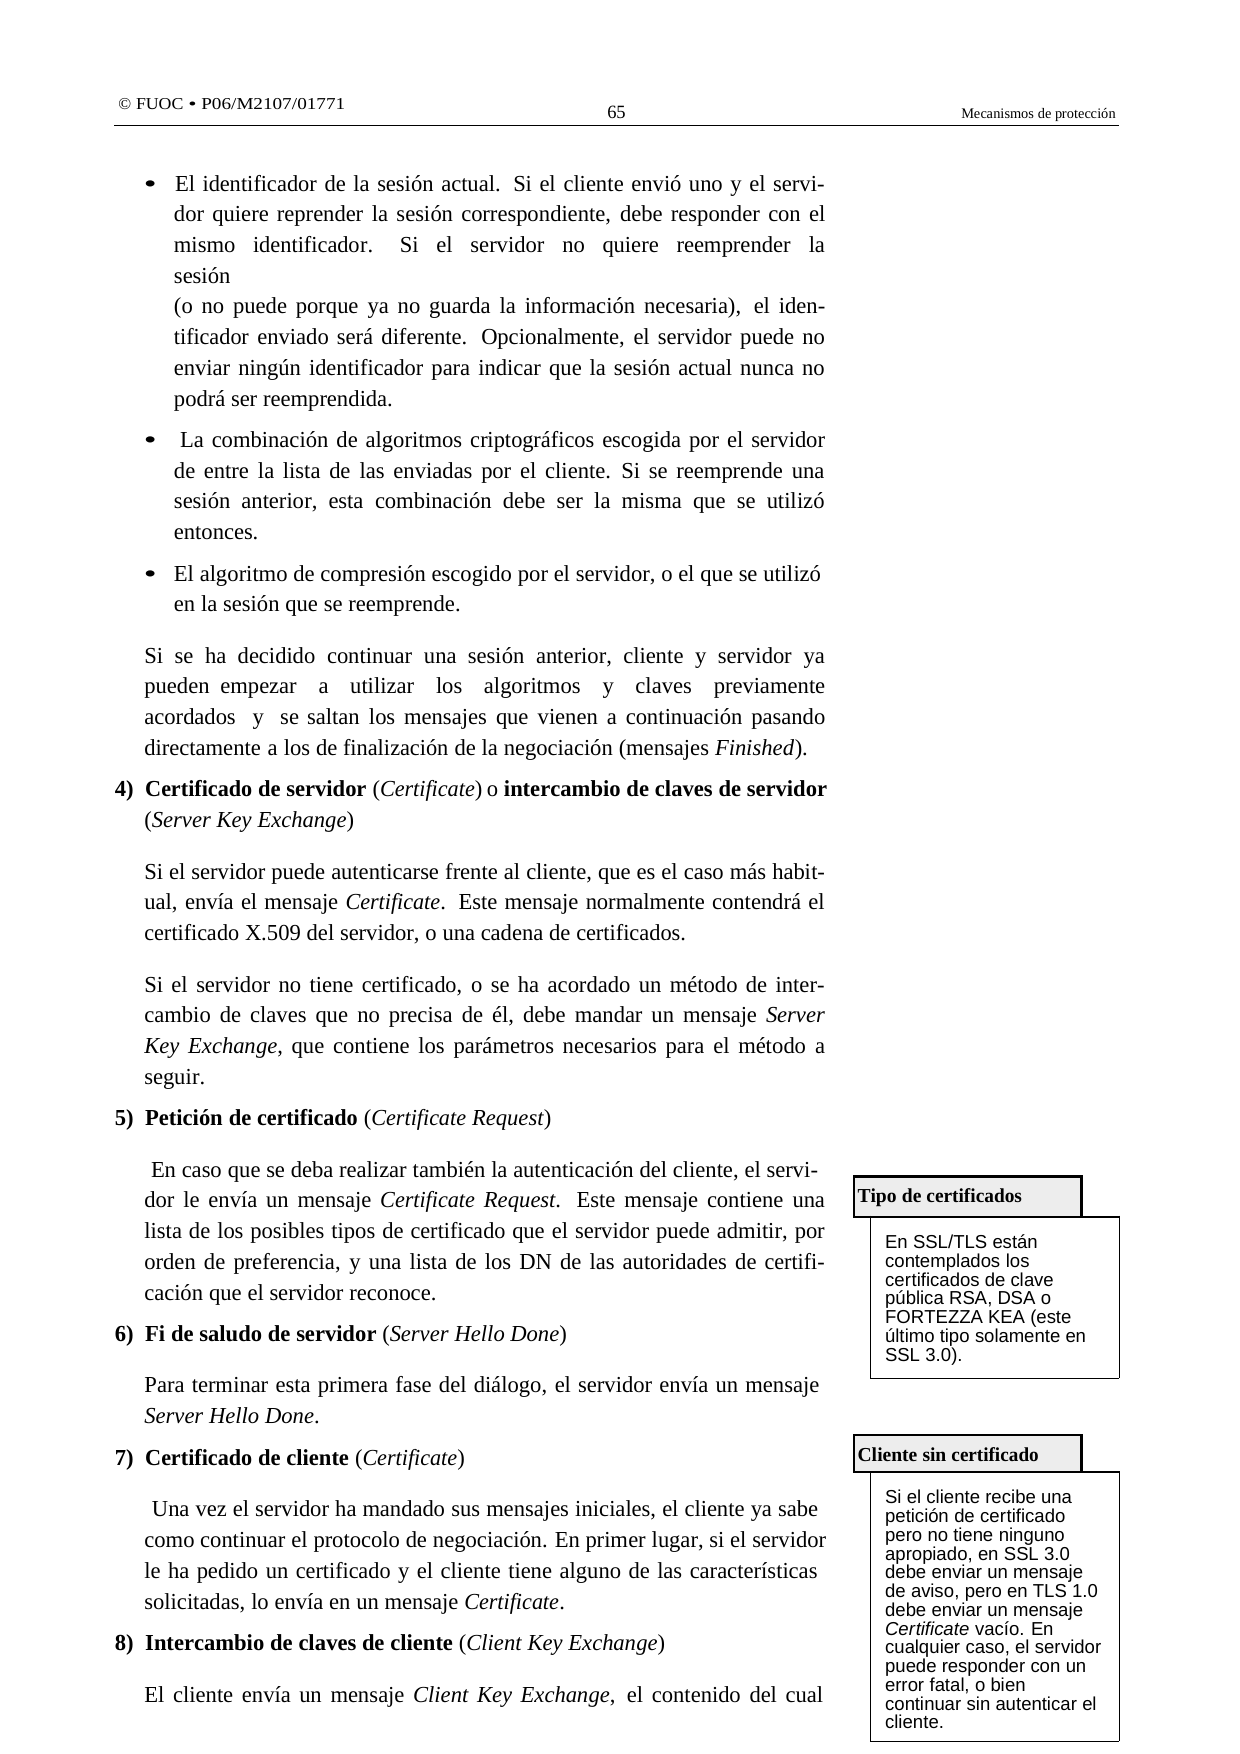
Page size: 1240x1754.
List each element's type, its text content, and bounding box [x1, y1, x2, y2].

text En caso que se deba realizar también la autenticación del cliente, el servi- [151, 1157, 1133, 1182]
text Una vez el servidor ha mandado sus mensajes iniciales, el cliente ya sabe [152, 1496, 854, 1522]
table_header Tipo de certificados [855, 1178, 1080, 1216]
text dor le envía un mensaje Certificate Request. Este mensaje contiene una lista de los posibles tipos de certificado que el servidor puede admitir, por orden de preferencia, y una lista de los DN de las autoridades de certifi- cación que el servidor reconoce. [144, 1187, 825, 1305]
text • La combinación de algoritmos criptográficos escogida por el servidor de entre la lista de las enviadas por el cliente. Si se reemprende una sesión anterior, esta combinación debe ser la misma que se utilizó entonces. [144, 427, 825, 544]
text • El identificador de la sesión actual. Si el cliente envió uno y el servi- dor quiere reprender la sesión correspondiente, debe responder con el mismo identificador. Si el servidor no quiere reemprender la sesión [144, 170, 825, 288]
text Para terminar esta primera fase del diálogo, el servidor envía un mensaje [144, 1372, 1133, 1398]
text El cliente envía un mensaje Client Key Exchange, el contenido del cual [144, 1682, 854, 1707]
text 5) Petición de certificado (Certificate Request) [114, 1105, 1133, 1130]
text 8) Intercambio de claves de cliente (Client Key Exchange) [114, 1630, 854, 1656]
text Si el servidor puede autenticarse frente al cliente, que es el caso más habit- ual, envía el mensaje Certificate. Este mensaje normalmente contendrá el certificado X.509 del servidor, o una cadena de certificados. [144, 859, 825, 946]
text 7) Certificado de cliente (Certificate) [114, 1445, 853, 1470]
text (Server Key Exchange) [144, 807, 1133, 832]
table_header Cliente sin certificado [855, 1436, 1080, 1471]
text 6) Fi de saludo de servidor (Server Hello Done) [114, 1321, 854, 1346]
table_header [1083, 1434, 1119, 1471]
text 4) Certificado de servidor (Certificate)o intercambio de claves de servidor [114, 776, 1133, 801]
text como continuar el protocolo de negociación. En primer lugar, si el servidor [144, 1527, 854, 1553]
text le ha pedido un certificado y el cliente tiene alguno de las características solicitadas, lo envía en un mensaje Certificate. [144, 1558, 842, 1614]
text 65 Mecanismos de protección [607, 102, 1133, 123]
text • El algoritmo de compresión escogido por el servidor, o el que se utilizó en la sesión que se reemprende. [144, 560, 846, 617]
table_cell En SSL/TLS están contemplados los certificados de clave pública RSA, DSA o FORTEZZA KEA (este último tipo solamente en SSL 3.0). [871, 1218, 1119, 1377]
text © FUOC • P06/M2107/01771 [118, 95, 351, 113]
table_cell [854, 1218, 870, 1377]
table_header [1083, 1175, 1119, 1216]
table_cell Si el cliente recibe una petición de certificado pero no tiene ninguno apropiado, en SSL 3.0 debe enviar un mensaje de aviso, pero en TLS 1.0 debe enviar un mensaje Certificate vacío. En cualquier caso, el servidor puede responder con un error fatal, o bien continuar sin autenticar el cliente. [871, 1473, 1119, 1741]
text Si se ha decidido continuar una sesión anterior, cliente y servidor ya pueden empezar a utilizar los algoritmos y claves previamente acordados y se saltan los mensajes que vienen a continuación pasando directamente a los de finalización de la negociación (mensajes Finished). [144, 643, 825, 760]
text Server Hello Done. [144, 1403, 1133, 1429]
text (o no puede porque ya no guarda la información necesaria), el iden- tificador enviado será diferente. Opcionalmente, el servidor puede no enviar ningún identificador para indicar que la sesión actual nunca no podrá ser reemprendida. [174, 293, 825, 411]
table_cell [854, 1473, 870, 1741]
text Si el servidor no tiene certificado, o se ha acordado un método de inter- cambio de claves que no precisa de él, debe mandar un mensaje Server Key Exchange, que contiene los parámetros necesarios para el método a seguir. [144, 972, 825, 1089]
